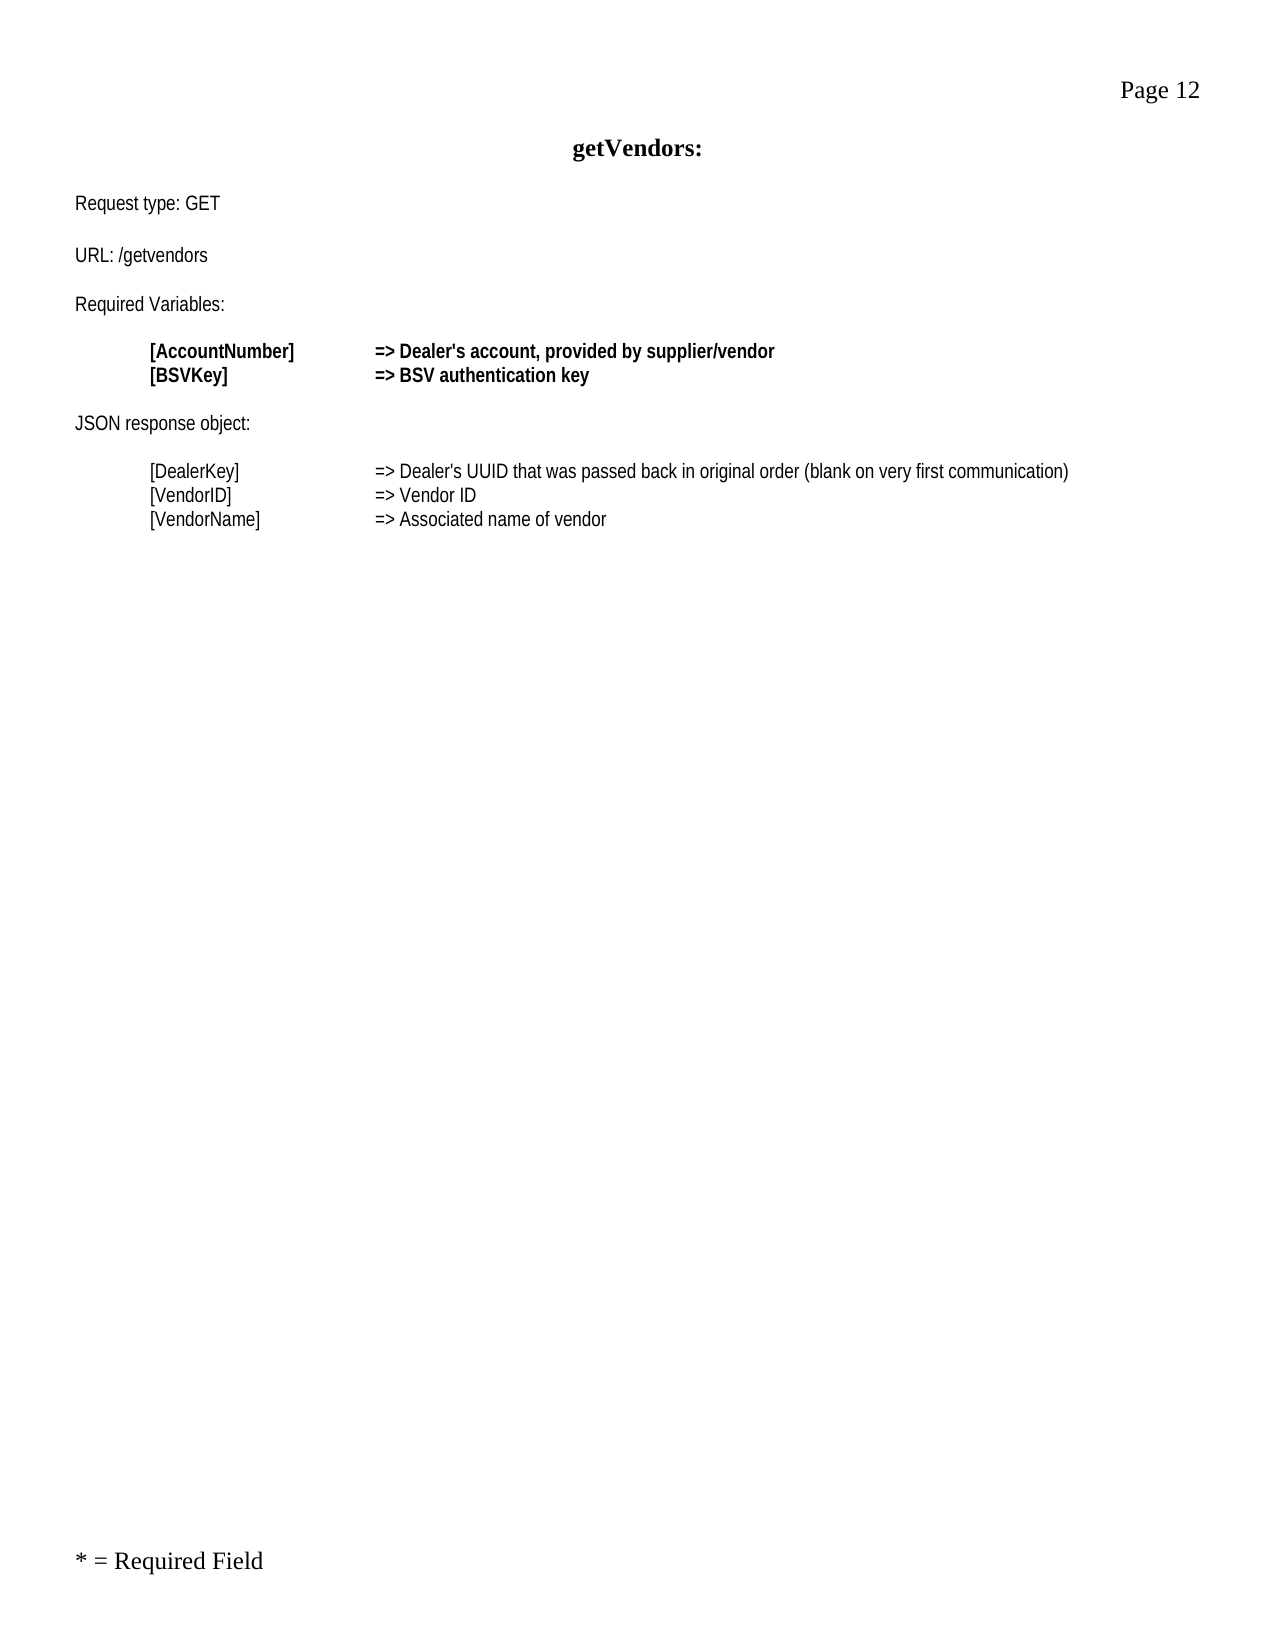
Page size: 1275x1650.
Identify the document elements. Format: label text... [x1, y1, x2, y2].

text JSON response object: [75, 411, 1200, 435]
text URL: /getvendors [75, 243, 1200, 267]
text [DealerKey] => Dealer's UUID that was passed back in original order (blank on very first communication) [75, 459, 1200, 483]
text [AccountNumber] => Dealer's account, provided by supplier/vendor [75, 339, 1200, 363]
text Request type: GET [75, 191, 1200, 215]
text getVendors: [75, 133, 1200, 162]
text Required Variables: [75, 291, 1200, 315]
text [BSVKey] => BSV authentication key [75, 363, 1200, 387]
text [VendorID] => Vendor ID [75, 483, 1200, 507]
text [VendorName] => Associated name of vendor [75, 507, 1200, 531]
